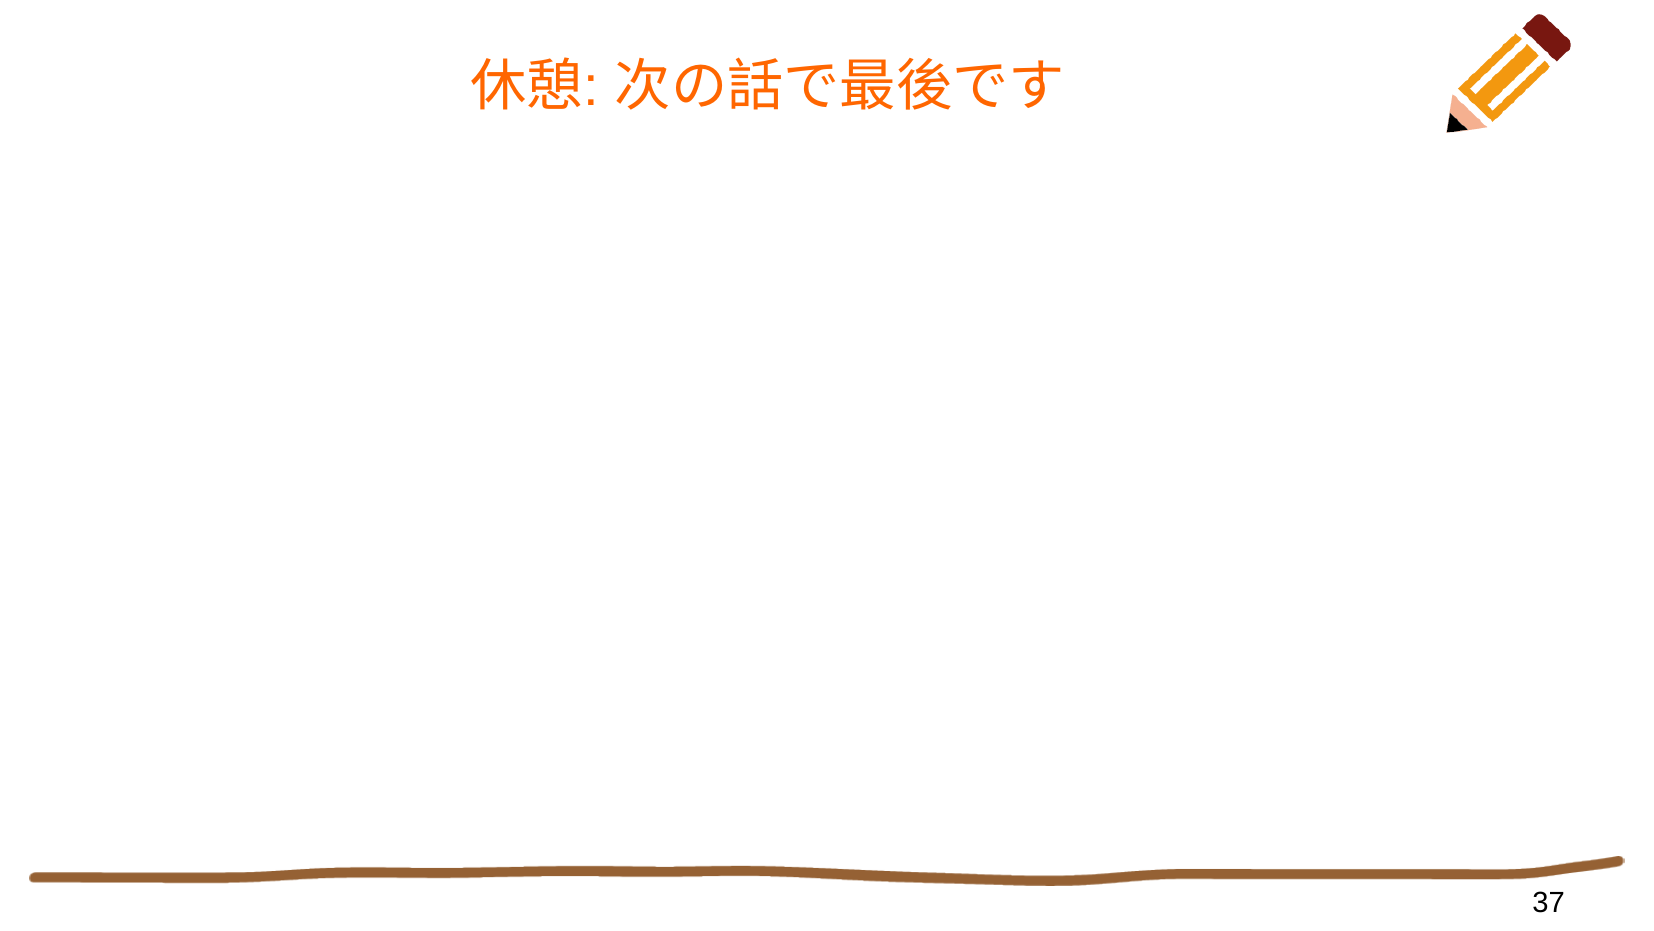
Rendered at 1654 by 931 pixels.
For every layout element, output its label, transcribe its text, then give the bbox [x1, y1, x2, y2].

title 休憩: 次の話で最後です [88, 29, 1447, 133]
picture [29, 856, 1625, 886]
picture [1446, 14, 1571, 133]
